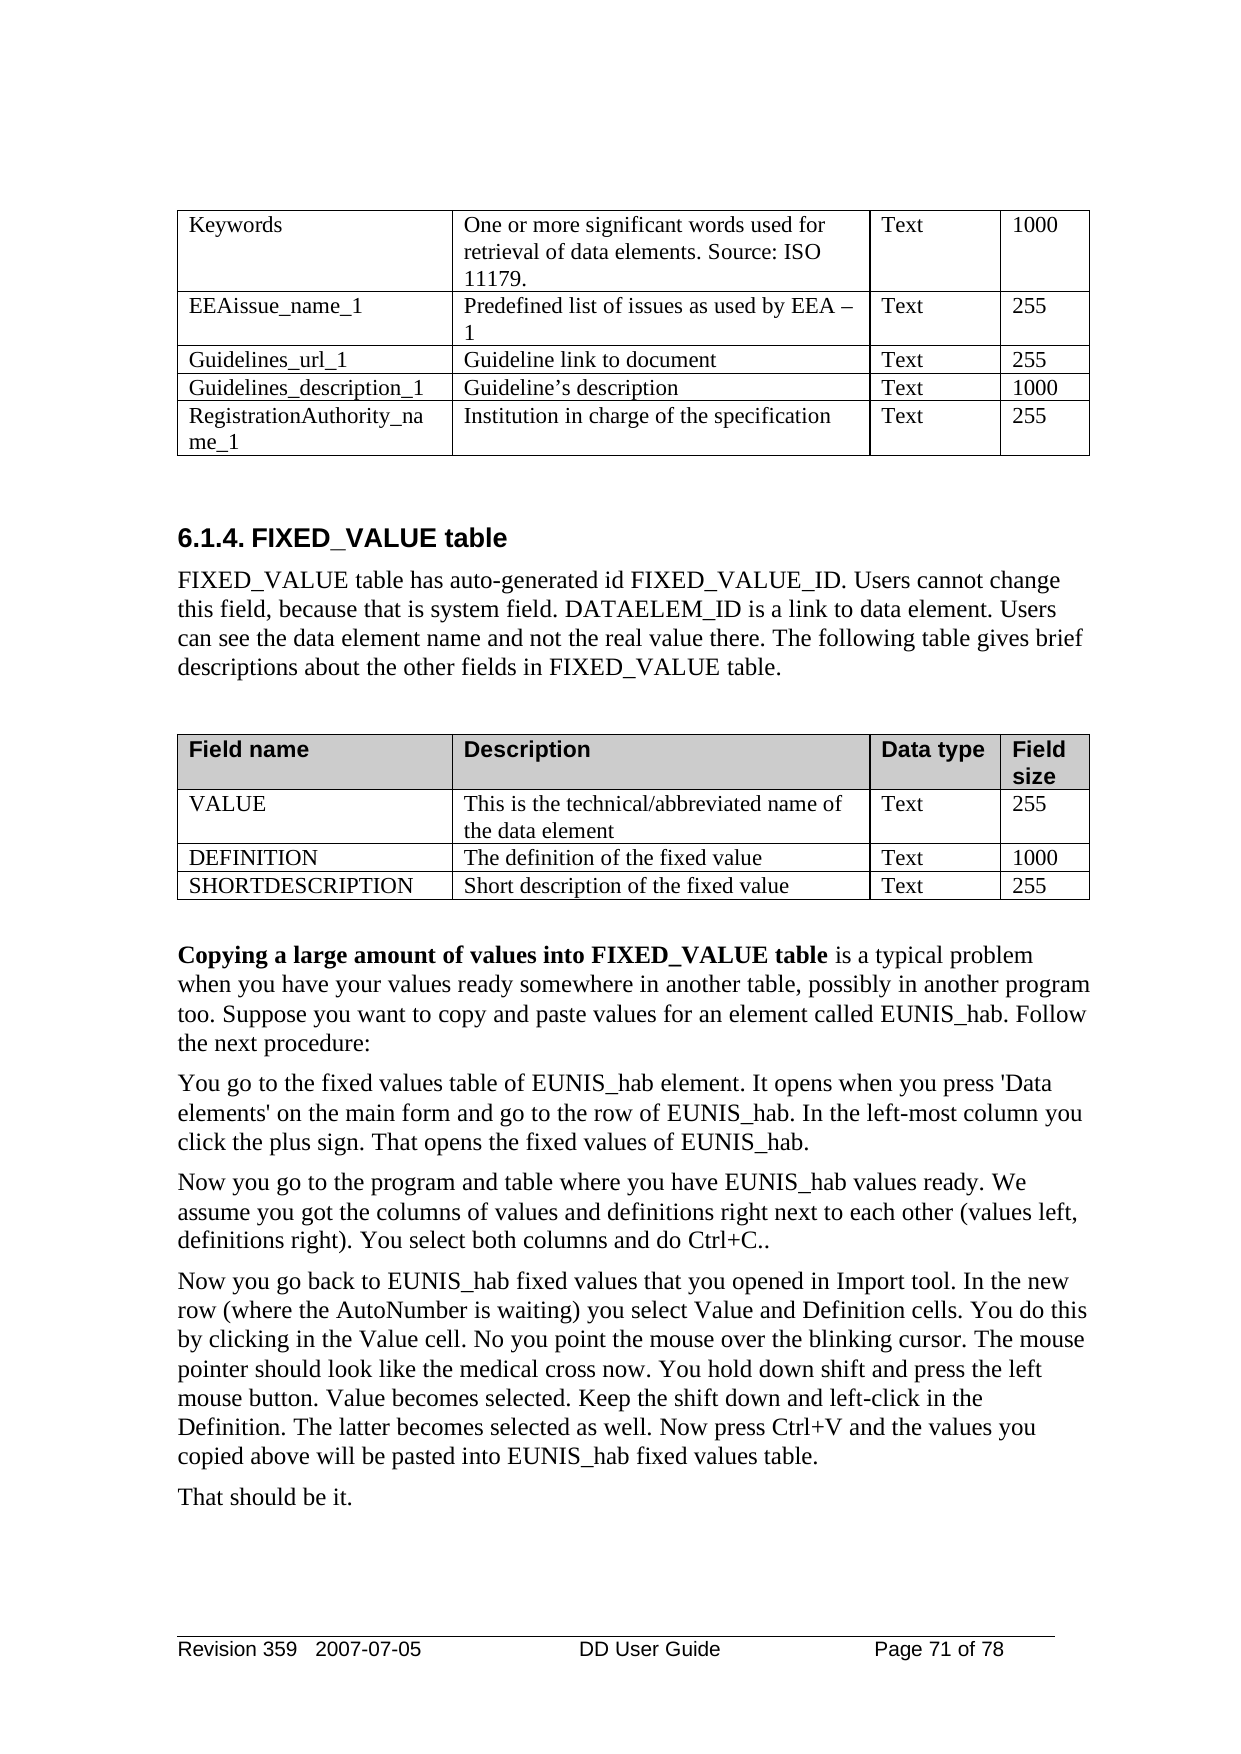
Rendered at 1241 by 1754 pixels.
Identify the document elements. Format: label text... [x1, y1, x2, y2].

text Copying a large amount of values into FIXED_VALUE table is a typical problem when you have your values ready somewhere in another table, possibly in another program too. Suppose you want to copy and paste values for an element called EUNIS_hab. Follow the next procedure: [177, 940, 1092, 1057]
table_cell One or more significant words used for retrieval of data elements. Source: ISO 11179. [453, 211, 869, 291]
table_cell 255 [1001, 292, 1089, 345]
subtitle FIXED_VALUE table [177, 521, 1092, 552]
table_cell Keywords [178, 211, 452, 291]
table_header Description [453, 735, 869, 789]
table_cell Institution in charge of the specification [453, 401, 869, 454]
table_cell Guidelines_url_1 [178, 346, 452, 373]
text That should be it. [177, 1481, 1092, 1511]
table_header Data type [871, 735, 1000, 789]
table_header Field size [1001, 735, 1089, 789]
table_cell EEAissue_name_1 [178, 292, 452, 345]
table_cell 255 [1001, 346, 1089, 373]
table_header Field name [178, 735, 452, 789]
table_cell Text [871, 292, 1000, 345]
table_cell The definition of the fixed value [453, 844, 869, 871]
table_cell Text [871, 374, 1000, 400]
table_cell 1000 [1001, 844, 1089, 871]
table_cell Guideline’s description [453, 374, 869, 400]
table_cell 255 [1001, 872, 1089, 898]
table_cell SHORTDESCRIPTION [178, 872, 452, 898]
table_cell 1000 [1001, 374, 1089, 400]
text You go to the fixed values table of EUNIS_hab element. It opens when you press 'Data elements' on the main form and go to the row of EUNIS_hab. In the left-most column you click the plus sign. That opens the fixed values of EUNIS_hab. [177, 1068, 1092, 1156]
table_cell 255 [1001, 401, 1089, 454]
table_cell Text [871, 872, 1000, 898]
table_cell Short description of the fixed value [453, 872, 869, 898]
table_cell 255 [1001, 790, 1089, 843]
table_cell VALUE [178, 790, 452, 843]
table_cell Predefined list of issues as used by EEA – 1 [453, 292, 869, 345]
table_cell Text [871, 790, 1000, 843]
table_cell Text [871, 346, 1000, 373]
table_cell 1000 [1001, 211, 1089, 291]
table_cell DEFINITION [178, 844, 452, 871]
table_cell Text [871, 401, 1000, 454]
table_cell Text [871, 211, 1000, 291]
text Now you go to the program and table where you have EUNIS_hab values ready. We assume you got the columns of values and definitions right next to each other (values left, definitions right). You select both columns and do Ctrl+C.. [177, 1167, 1092, 1254]
text Now you go back to EUNIS_hab fixed values that you opened in Import tool. In the new row (where the AutoNumber is waiting) you select Value and Definition cells. You do this by clicking in the Value cell. No you point the mouse over the blinking cursor. The mouse pointer should look like the medical cross now. You hold down shift and press the left mouse button. Value becomes selected. Keep the shift down and left-click in the Definition. The latter becomes selected as well. Now press Ctrl+V and the values you copied above will be pasted into EUNIS_hab fixed values table. [177, 1266, 1092, 1470]
table_cell Guidelines_description_1 [178, 374, 452, 400]
table_cell Text [871, 844, 1000, 871]
table_cell Guideline link to document [453, 346, 869, 373]
table_cell RegistrationAuthority_name_1 [178, 401, 452, 454]
text FIXED_VALUE table has auto-generated id FIXED_VALUE_ID. Users cannot change this field, because that is system field. DATAELEM_ID is a link to data element. Users can see the data element name and not the real value there. The following table gives brief descriptions about the other fields in FIXED_VALUE table. [177, 565, 1092, 681]
table_cell This is the technical/abbreviated name of the data element [453, 790, 869, 843]
